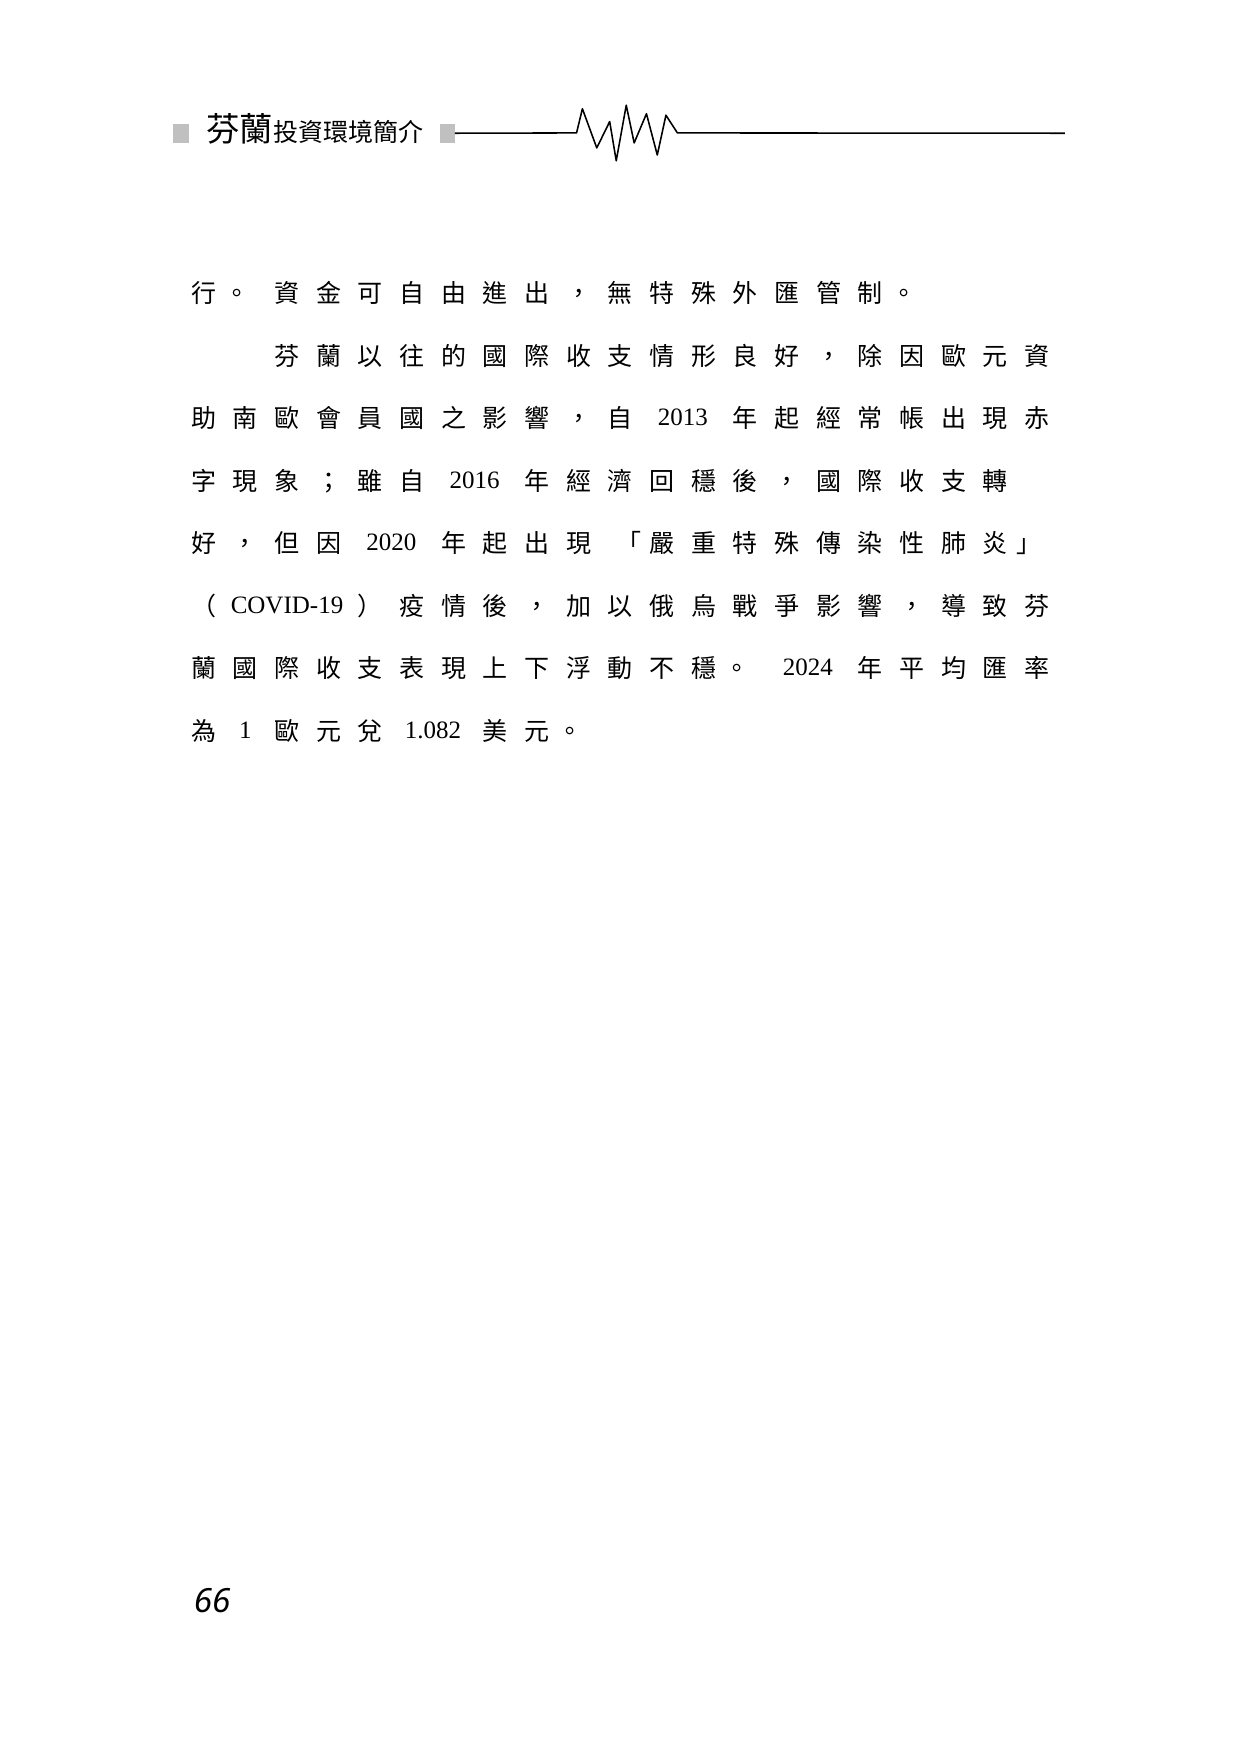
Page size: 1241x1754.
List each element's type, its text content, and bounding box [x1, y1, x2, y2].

text 行。資金可自由進出，無特殊外匯管制。 [183, 250, 1058, 313]
text 芬蘭以往的國際收支情形良好，除因歐元資助南歐會員國之影響，自2013年起經常帳出現赤字現象；雖自2016年經濟回穩後，國際收支轉好，但因2020年起出現「嚴重特殊傳染性肺炎」（COVID-19）疫情後，加以俄烏戰爭影響，導致芬蘭國際收支表現上下浮動不穩。2024年平均匯率為1歐元兌1.082美元。 [183, 313, 1058, 750]
